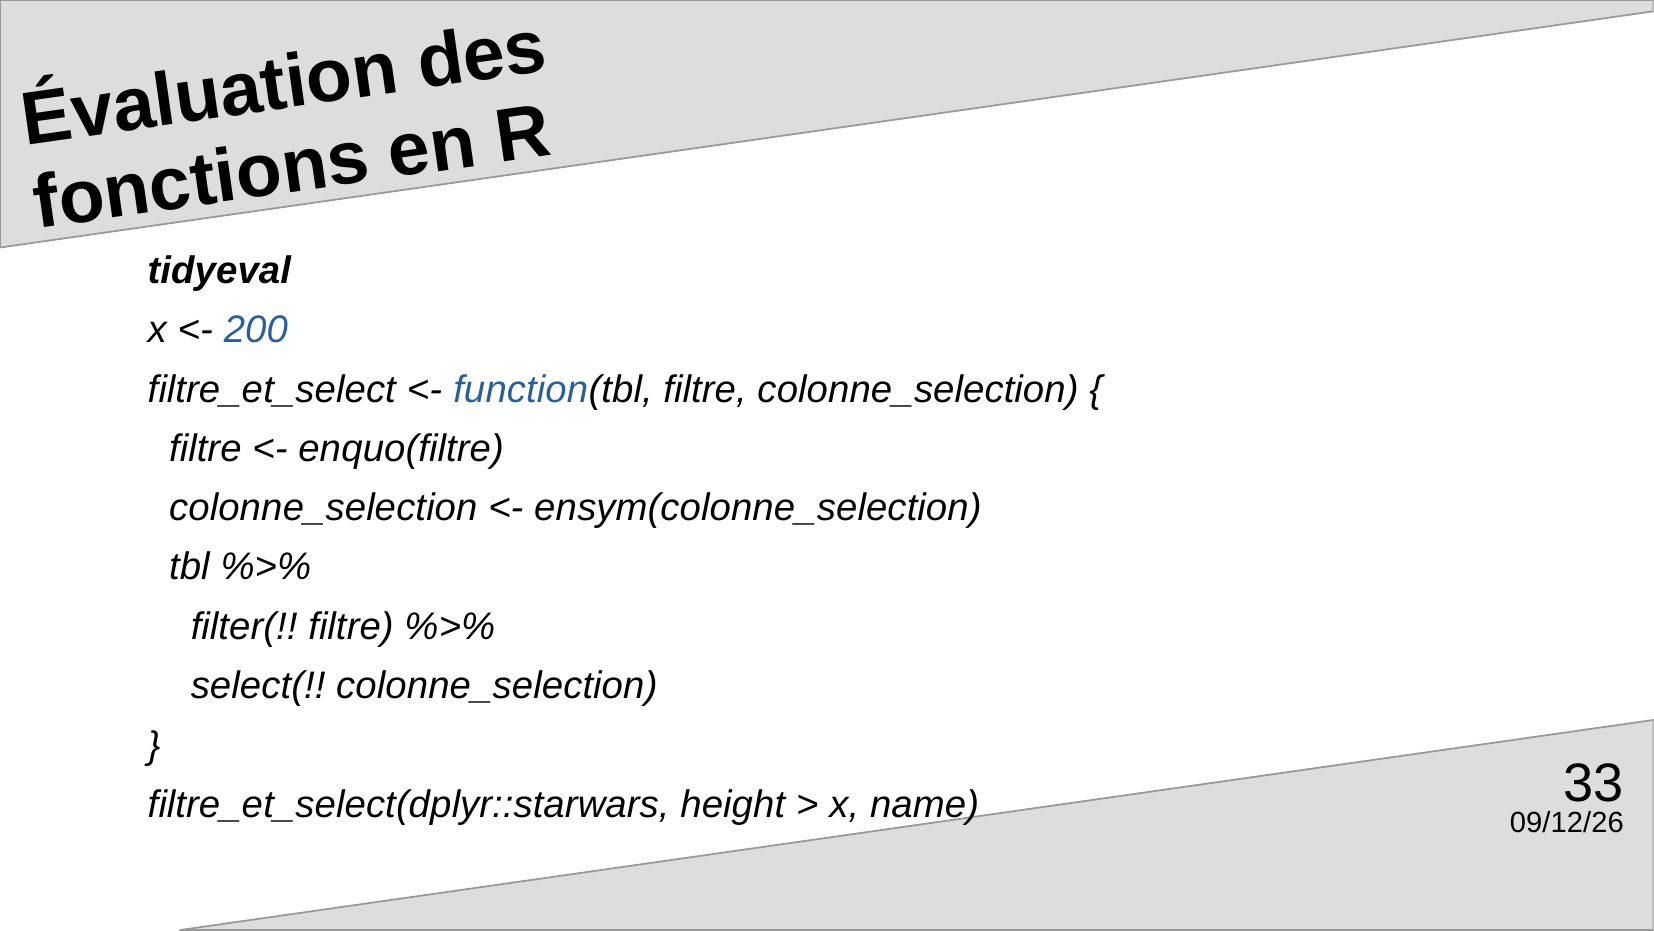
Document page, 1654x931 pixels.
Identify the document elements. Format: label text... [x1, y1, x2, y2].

title Évaluation des fonctions en R [16, 0, 1502, 245]
list tidyeval x <- 200 filtre_et_select <- function(tbl, filtre, colonne_selection) { filtre <- enquo(filtre) colonne_selection <- ensym(colonne_selection) tbl %>% filter(!! filtre) %>% select(!! colonne_selection) } filtre_et_select(dplyr::starwars, height > x, name) [82, 248, 1565, 827]
